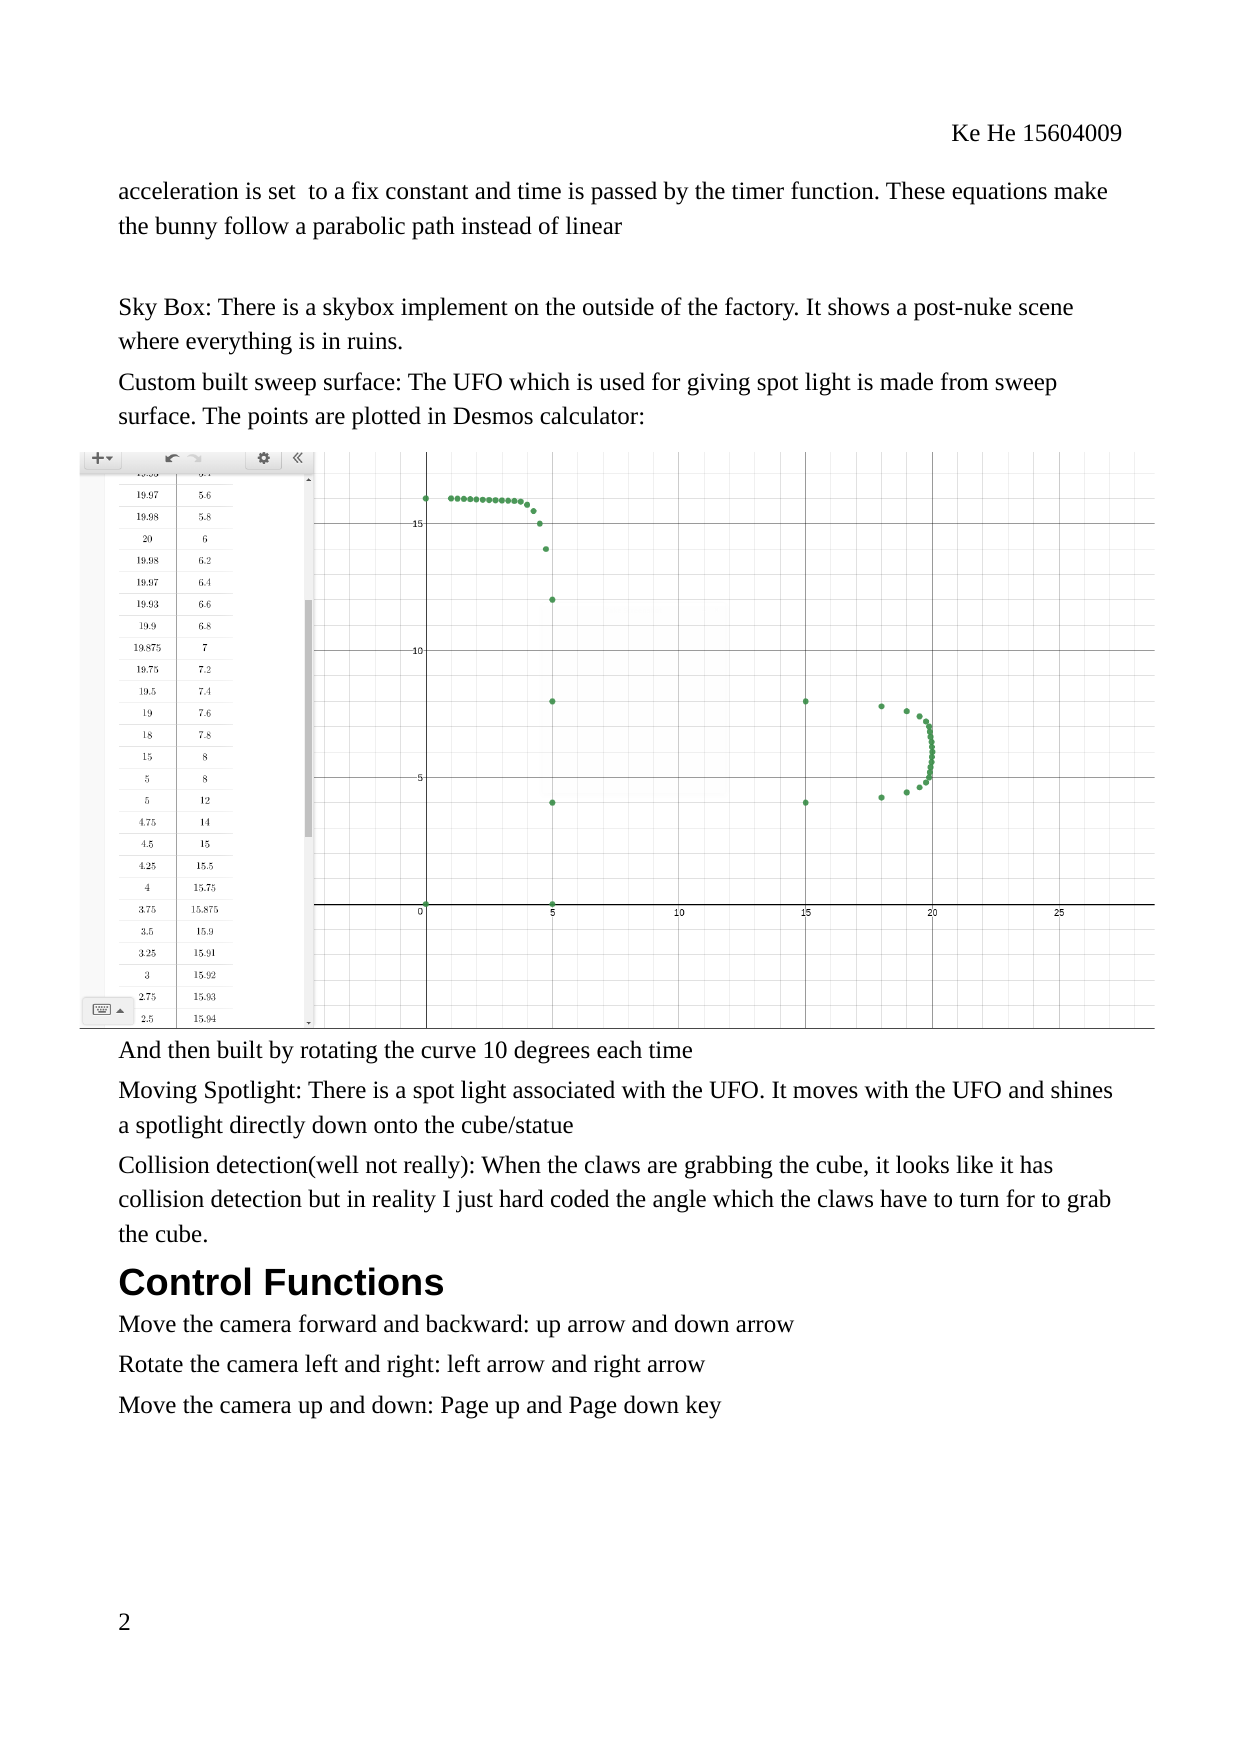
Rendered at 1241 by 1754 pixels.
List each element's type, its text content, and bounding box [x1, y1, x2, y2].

text Custom built sweep surface: The UFO which is used for giving spot light is made from sweep surface. The points are plotted in Desmos calculator: [118, 367, 1122, 430]
subtitle Control Functions [118, 1259, 1122, 1303]
text Move the camera up and down: Page up and Page down key [118, 1390, 1122, 1419]
text acceleration is set to a fix constant and time is passed by the timer function. These equations make the bunny follow a parabolic path instead of linear [118, 176, 1122, 239]
text Sky Box: There is a skybox implement on the outside of the factory. It shows a post-nuke scene where everything is in ruins. [118, 292, 1122, 355]
text And then built by rotating the curve 10 degrees each time [118, 441, 1122, 1063]
text Moving Spotlight: There is a spot light associated with the UFO. It moves with the UFO and shines a spotlight directly down onto the cube/statue [118, 1075, 1122, 1138]
text Move the camera forward and backward: up arrow and down arrow [118, 1309, 1122, 1338]
text Rotate the camera left and right: left arrow and right arrow [118, 1349, 1122, 1378]
text Collision detection(well not really): When the claws are grabbing the cube, it looks like it has collision detection but in reality I just hard coded the angle which the claws have to turn for to grab the cube. [118, 1150, 1122, 1248]
